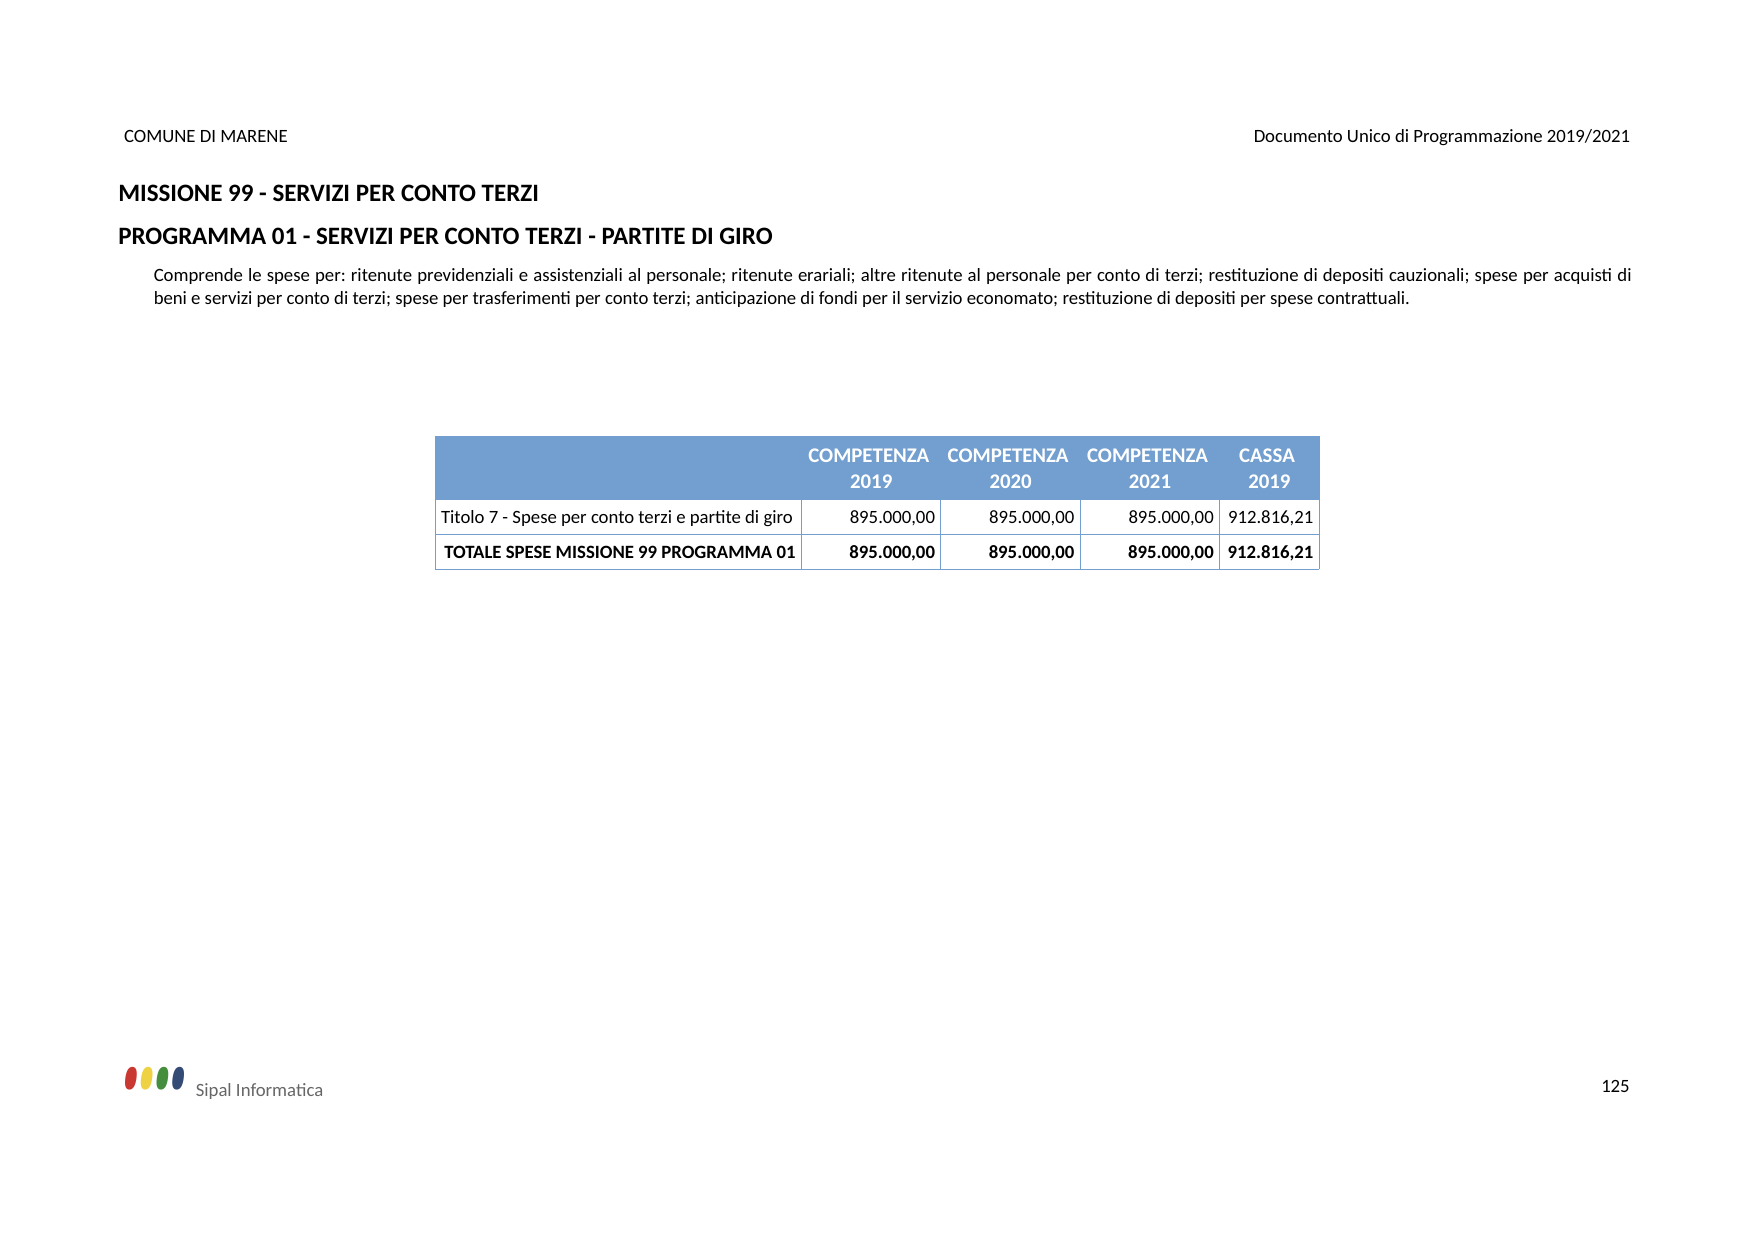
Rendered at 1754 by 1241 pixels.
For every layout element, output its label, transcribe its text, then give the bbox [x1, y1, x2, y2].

table_cell 895.000,00 [802, 535, 940, 569]
table_cell 895.000,00 [941, 535, 1080, 569]
table_cell 895.000,00 [802, 500, 940, 534]
table_cell 912.816,21 [1220, 535, 1319, 569]
table_cell 912.816,21 [1220, 500, 1319, 534]
table_cell 895.000,00 [1081, 500, 1219, 534]
table_header [436, 437, 801, 499]
text Programma 01 - Servizi per conto terzi - Partite di giro [118, 220, 1612, 251]
table_header COMPETENZA 2020 [941, 437, 1080, 499]
table_cell 895.000,00 [1081, 535, 1219, 569]
table_header COMPETENZA 2021 [1081, 437, 1219, 499]
text Missione 99 - Servizi per conto terzi [118, 177, 1612, 208]
table_cell 895.000,00 [941, 500, 1080, 534]
table_header COMPETENZA 2019 [802, 437, 940, 499]
text Comprende le spese per: ritenute previdenziali e assistenziali al personale; ritenute erariali; altre ritenute al personale per conto di terzi; restituzione di depositi cauzionali; spese per acquisti di beni e servizi per conto di terzi; spese per trasferimenti per conto terzi; anticipazione di fondi per il servizio economato; restituzione di depositi per spese contrattuali. [153, 263, 1636, 309]
table_cell TOTALE SPESE MISSIONE 99 PROGRAMMA 01 [436, 535, 801, 569]
table_header CASSA 2019 [1220, 437, 1319, 499]
table_header [118, 431, 1636, 575]
table_cell [118, 615, 1636, 654]
table_cell [118, 575, 1636, 615]
table_cell Titolo 7 - Spese per conto terzi e partite di giro [436, 500, 801, 534]
